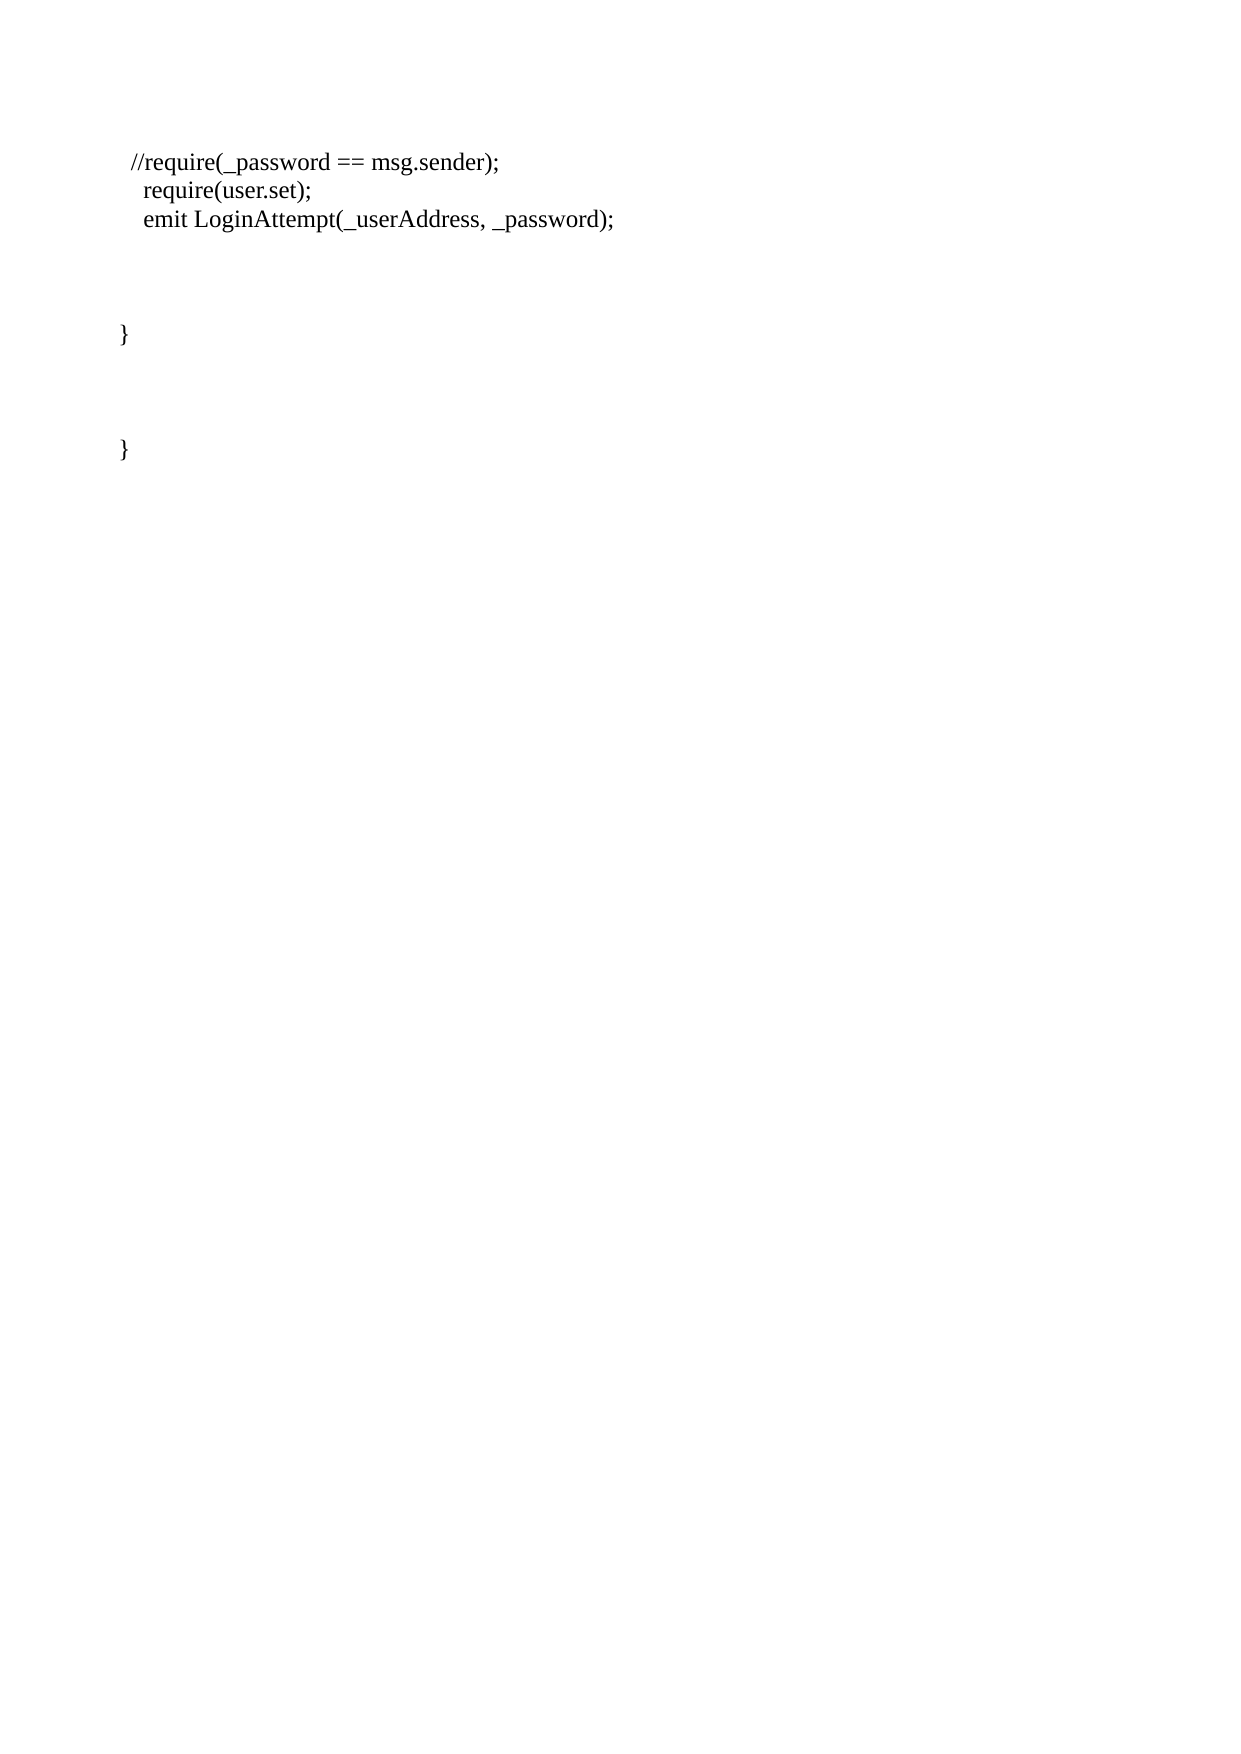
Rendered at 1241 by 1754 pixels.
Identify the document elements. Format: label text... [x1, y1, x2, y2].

text } [118, 434, 1122, 463]
text //require(_password == msg.sender); [118, 147, 1122, 176]
text emit LoginAttempt(_userAddress, _password); [118, 204, 1122, 233]
text require(user.set); [118, 176, 1122, 204]
text } [118, 319, 1122, 348]
